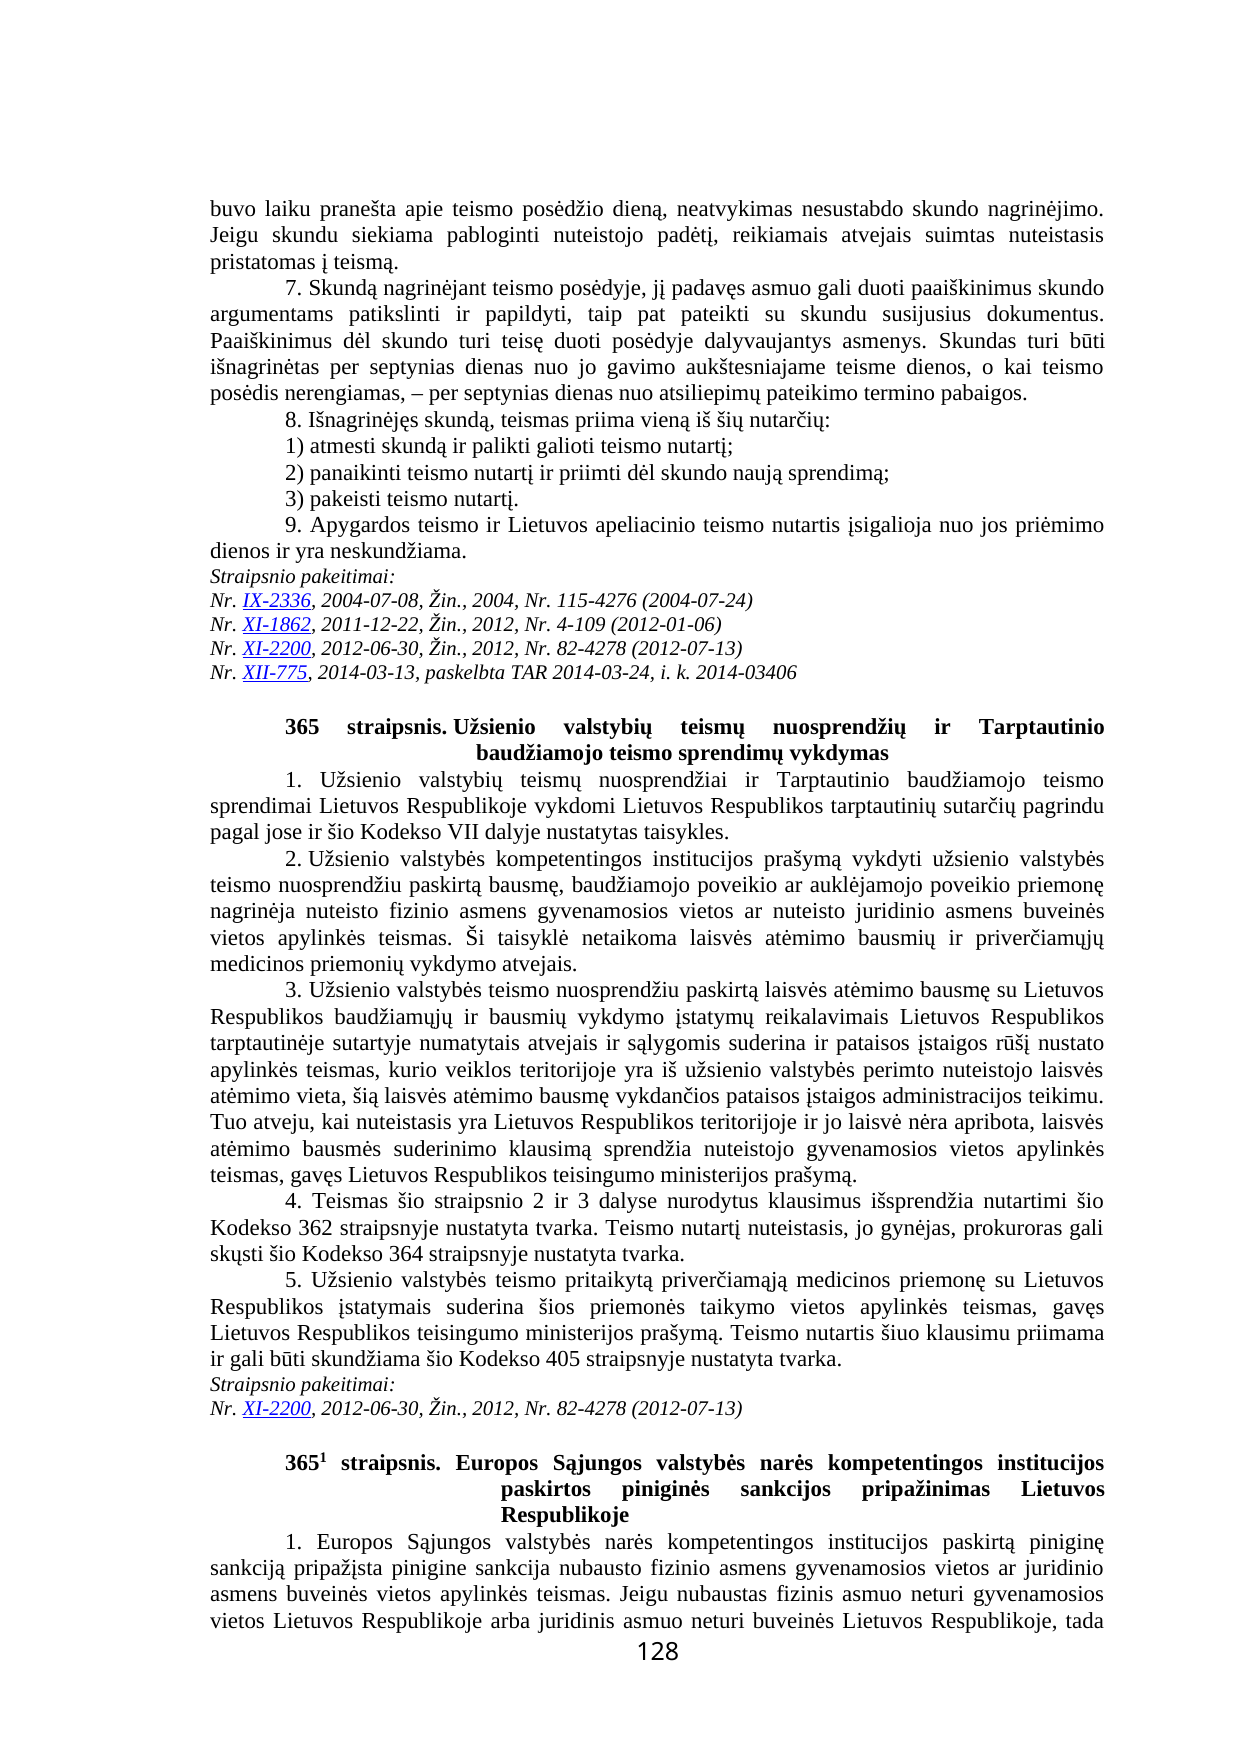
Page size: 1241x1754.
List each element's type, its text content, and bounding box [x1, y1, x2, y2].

text 3651 straipsnis. Europos Sąjungos valstybės narės kompetentingos institucijos paskirtos piniginės sankcijos pripažinimas Lietuvos Respublikoje [285, 1449, 1106, 1528]
text 4. Teismas šio straipsnio 2 ir 3 dalyse nurodytus klausimus išsprendžia nutartimi šio Kodekso 362 straipsnyje nustatyta tvarka. Teismo nutartį nuteistasis, jo gynėjas, prokuroras gali skųsti šio Kodekso 364 straipsnyje nustatyta tvarka. [210, 1187, 1106, 1266]
text 2) panaikinti teismo nutartį ir priimti dėl skundo naują sprendimą; [210, 458, 1106, 485]
text 2. Užsienio valstybės kompetentingos institucijos prašymą vykdyti užsienio valstybės teismo nuosprendžiu paskirtą bausmę, baudžiamojo poveikio ar auklėjamojo poveikio priemonę nagrinėja nuteisto fizinio asmens gyvenamosios vietos ar nuteisto juridinio asmens buveinės vietos apylinkės teismas. Ši taisyklė netaikoma laisvės atėmimo bausmių ir priverčiamųjų medicinos priemonių vykdymo atvejais. [210, 845, 1106, 977]
text Nr. XII-775, 2014-03-13, paskelbta TAR 2014-03-24, i. k. 2014-03406 [210, 660, 1106, 684]
text 9. Apygardos teismo ir Lietuvos apeliacinio teismo nutartis įsigalioja nuo jos priėmimo dienos ir yra neskundžiama. [210, 511, 1106, 564]
text Straipsnio pakeitimai: [210, 1372, 1106, 1396]
text 5. Užsienio valstybės teismo pritaikytą priverčiamąją medicinos priemonę su Lietuvos Respublikos įstatymais suderina šios priemonės taikymo vietos apylinkės teismas, gavęs Lietuvos Respublikos teisingumo ministerijos prašymą. Teismo nutartis šiuo klausimu priimama ir gali būti skundžiama šio Kodekso 405 straipsnyje nustatyta tvarka. [210, 1266, 1106, 1372]
text Straipsnio pakeitimai: [210, 564, 1106, 588]
text 3. Užsienio valstybės teismo nuosprendžiu paskirtą laisvės atėmimo bausmę su Lietuvos Respublikos baudžiamųjų ir bausmių vykdymo įstatymų reikalavimais Lietuvos Respublikos tarptautinėje sutartyje numatytais atvejais ir sąlygomis suderina ir pataisos įstaigos rūšį nustato apylinkės teismas, kurio veiklos teritorijoje yra iš užsienio valstybės perimto nuteistojo laisvės atėmimo vieta, šią laisvės atėmimo bausmę vykdančios pataisos įstaigos administracijos teikimu. Tuo atveju, kai nuteistasis yra Lietuvos Respublikos teritorijoje ir jo laisvė nėra apribota, laisvės atėmimo bausmės suderinimo klausimą sprendžia nuteistojo gyvenamosios vietos apylinkės teismas, gavęs Lietuvos Respublikos teisingumo ministerijos prašymą. [210, 977, 1106, 1187]
text 365 straipsnis. Užsienio valstybių teismų nuosprendžių ir Tarptautinio baudžiamojo teismo sprendimų vykdymas [285, 713, 1106, 766]
text Nr. XI-2200, 2012-06-30, Žin., 2012, Nr. 82-4278 (2012-07-13) [210, 1396, 1106, 1420]
text 1. Europos Sąjungos valstybės narės kompetentingos institucijos paskirtą piniginę sankciją pripažįsta pinigine sankcija nubausto fizinio asmens gyvenamosios vietos ar juridinio asmens buveinės vietos apylinkės teismas. Jeigu nubaustas fizinis asmuo neturi gyvenamosios vietos Lietuvos Respublikoje arba juridinis asmuo neturi buveinės Lietuvos Respublikoje, tada [210, 1528, 1106, 1633]
text 1) atmesti skundą ir palikti galioti teismo nutartį; [210, 432, 1106, 458]
text 3) pakeisti teismo nutartį. [210, 485, 1106, 511]
text Nr. XI-2200, 2012-06-30, Žin., 2012, Nr. 82-4278 (2012-07-13) [210, 636, 1106, 660]
text 8. Išnagrinėjęs skundą, teismas priima vieną iš šių nutarčių: [210, 406, 1106, 432]
text buvo laiku pranešta apie teismo posėdžio dieną, neatvykimas nesustabdo skundo nagrinėjimo. Jeigu skundu siekiama pabloginti nuteistojo padėtį, reikiamais atvejais suimtas nuteistasis pristatomas į teismą. [210, 195, 1106, 274]
text 1. Užsienio valstybių teismų nuosprendžiai ir Tarptautinio baudžiamojo teismo sprendimai Lietuvos Respublikoje vykdomi Lietuvos Respublikos tarptautinių sutarčių pagrindu pagal jose ir šio Kodekso VII dalyje nustatytas taisykles. [210, 766, 1106, 845]
text 7. Skundą nagrinėjant teismo posėdyje, jį padavęs asmuo gali duoti paaiškinimus skundo argumentams patikslinti ir papildyti, taip pat pateikti su skundu susijusius dokumentus. Paaiškinimus dėl skundo turi teisę duoti posėdyje dalyvaujantys asmenys. Skundas turi būti išnagrinėtas per septynias dienas nuo jo gavimo aukštesniajame teisme dienos, o kai teismo posėdis nerengiamas, – per septynias dienas nuo atsiliepimų pateikimo termino pabaigos. [210, 274, 1106, 406]
text Nr. XI-1862, 2011-12-22, Žin., 2012, Nr. 4-109 (2012-01-06) [210, 612, 1106, 636]
text Nr. IX-2336, 2004-07-08, Žin., 2004, Nr. 115-4276 (2004-07-24) [210, 588, 1106, 612]
